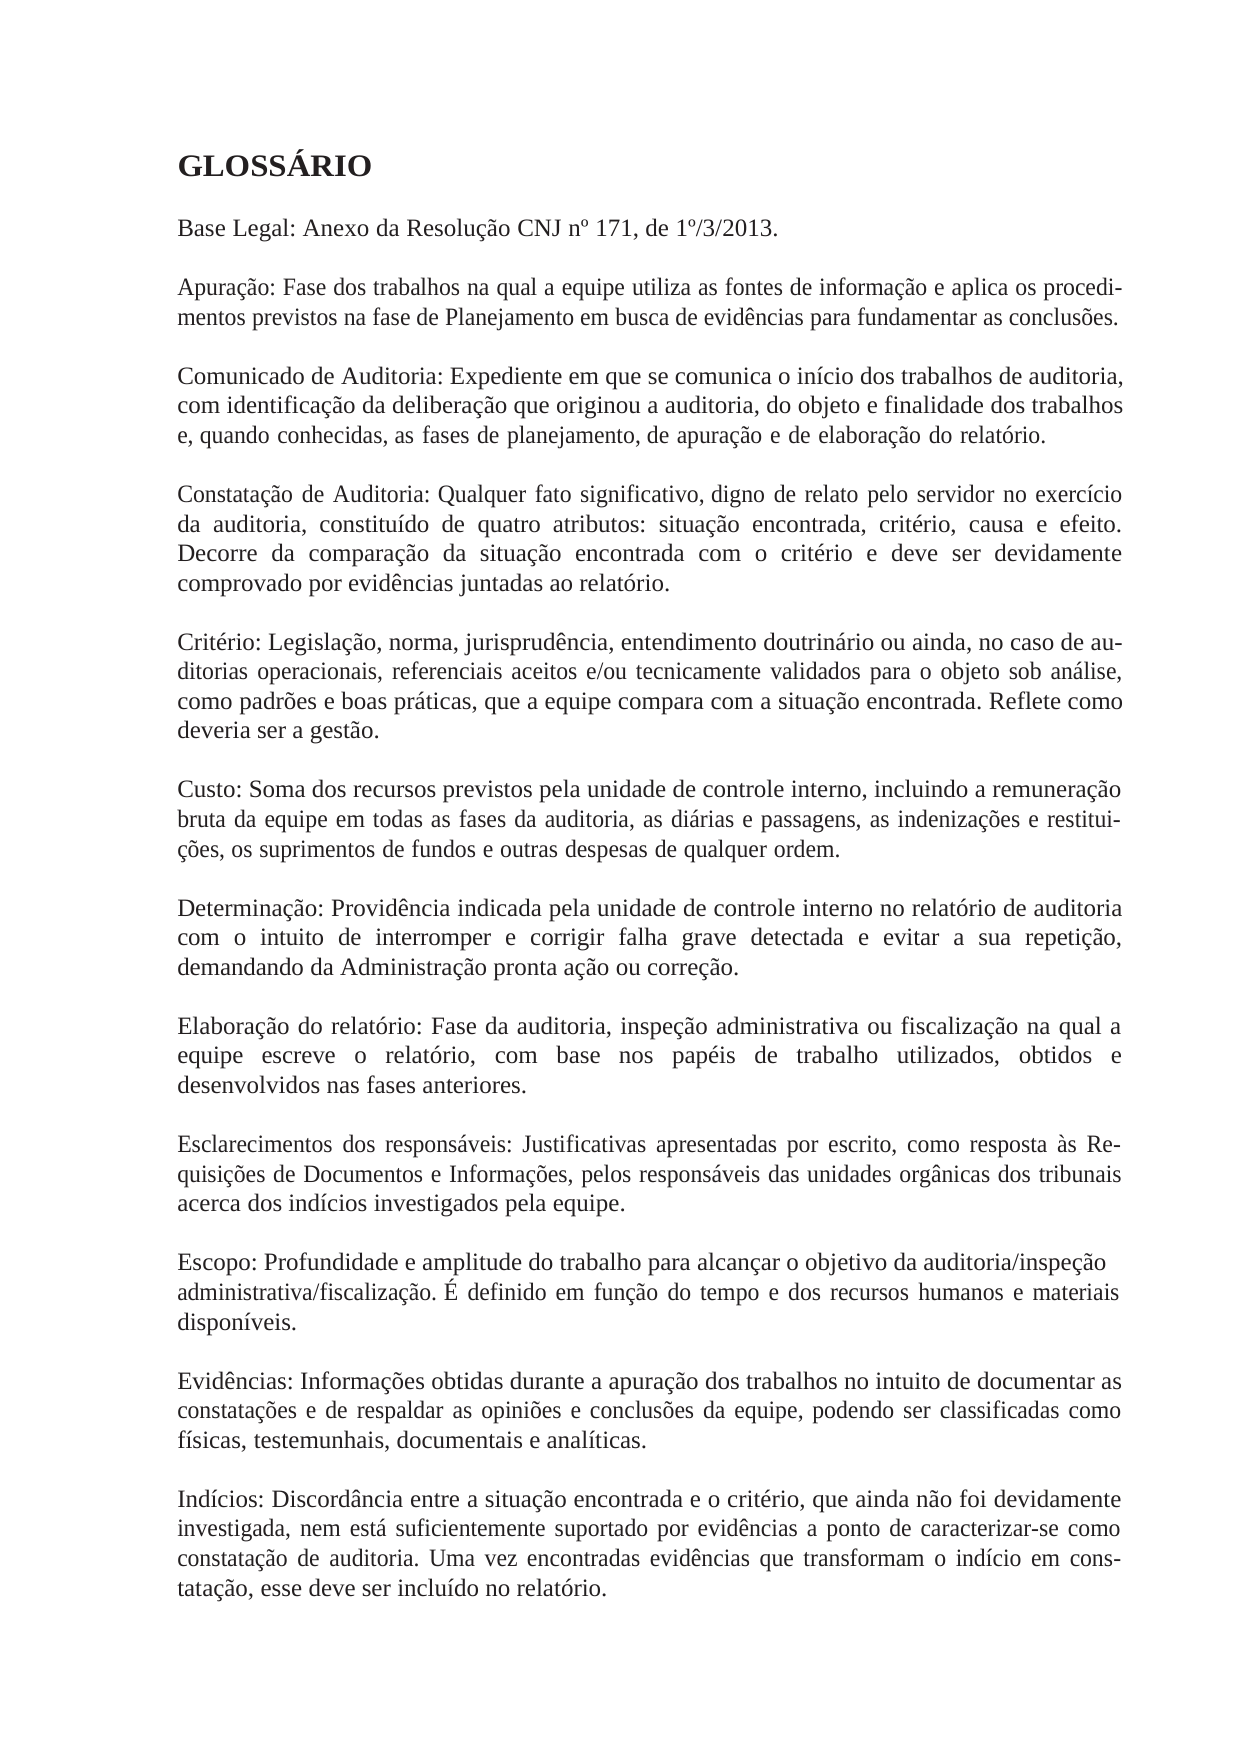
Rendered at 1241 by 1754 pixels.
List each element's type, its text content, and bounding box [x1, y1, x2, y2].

text Constatação de Auditoria: Qualquer fato significativo, digno de relato pelo servidor no exercício da auditoria, constituído de quatro atributos: situação encontrada, critério, causa e efeito. Decorre da comparação da situação encontrada com o critério e deve ser devidamente comprovado por evidências juntadas ao relatório. [177, 479, 1122, 597]
text Indícios: Discordância entre a situação encontrada e o critério, que ainda não foi devidamente investigada, nem está suficientemente suportado por evidências a ponto de caracterizar-se como constatação de auditoria. Uma vez encontradas evidências que transformam o indício em cons- tatação, esse deve ser incluído no relatório. [177, 1484, 1122, 1601]
text Apuração: Fase dos trabalhos na qual a equipe utiliza as fontes de informação e aplica os procedi- mentos previstos na fase de Planejamento em busca de evidências para fundamentar as conclusões. [177, 272, 1124, 331]
subtitle GLOSSÁRIO [177, 147, 1136, 183]
text Custo: Soma dos recursos previstos pela unidade de controle interno, incluindo a remuneração bruta da equipe em todas as fases da auditoria, as diárias e passagens, as indenizações e restitui- ções, os suprimentos de fundos e outras despesas de qualquer ordem. [177, 774, 1122, 862]
text Comunicado de Auditoria: Expediente em que se comunica o início dos trabalhos de auditoria, com identificação da deliberação que originou a auditoria, do objeto e finalidade dos trabalhos e, quando conhecidas, as fases de planejamento, de apuração e de elaboração do relatório. [177, 361, 1124, 449]
text Critério: Legislação, norma, jurisprudência, entendimento doutrinário ou ainda, no caso de au- ditorias operacionais, referenciais aceitos e/ou tecnicamente validados para o objeto sob análise, como padrões e boas práticas, que a equipe compara com a situação encontrada. Reflete como deveria ser a gestão. [177, 627, 1124, 744]
text Evidências: Informações obtidas durante a apuração dos trabalhos no intuito de documentar as constatações e de respaldar as opiniões e conclusões da equipe, podendo ser classificadas como físicas, testemunhais, documentais e analíticas. [177, 1366, 1122, 1454]
text Determinação: Providência indicada pela unidade de controle interno no relatório de auditoria com o intuito de interromper e corrigir falha grave detectada e evitar a sua repetição, demandando da Administração pronta ação ou correção. [177, 893, 1123, 981]
text Base Legal: Anexo da Resolução CNJ nº 171, de 1º/3/2013. [177, 213, 1136, 241]
text Elaboração do relatório: Fase da auditoria, inspeção administrativa ou fiscalização na qual a equipe escreve o relatório, com base nos papéis de trabalho utilizados, obtidos e desenvolvidos nas fases anteriores. [177, 1011, 1122, 1099]
text Esclarecimentos dos responsáveis: Justificativas apresentadas por escrito, como resposta às Re- quisições de Documentos e Informações, pelos responsáveis das unidades orgânicas dos tribunais acerca dos indícios investigados pela equipe. [177, 1129, 1122, 1217]
text Escopo: Profundidade e amplitude do trabalho para alcançar o objetivo da auditoria/inspeção administrativa/fiscalização. É definido em função do tempo e dos recursos humanos e materiais disponíveis. [177, 1247, 1136, 1335]
